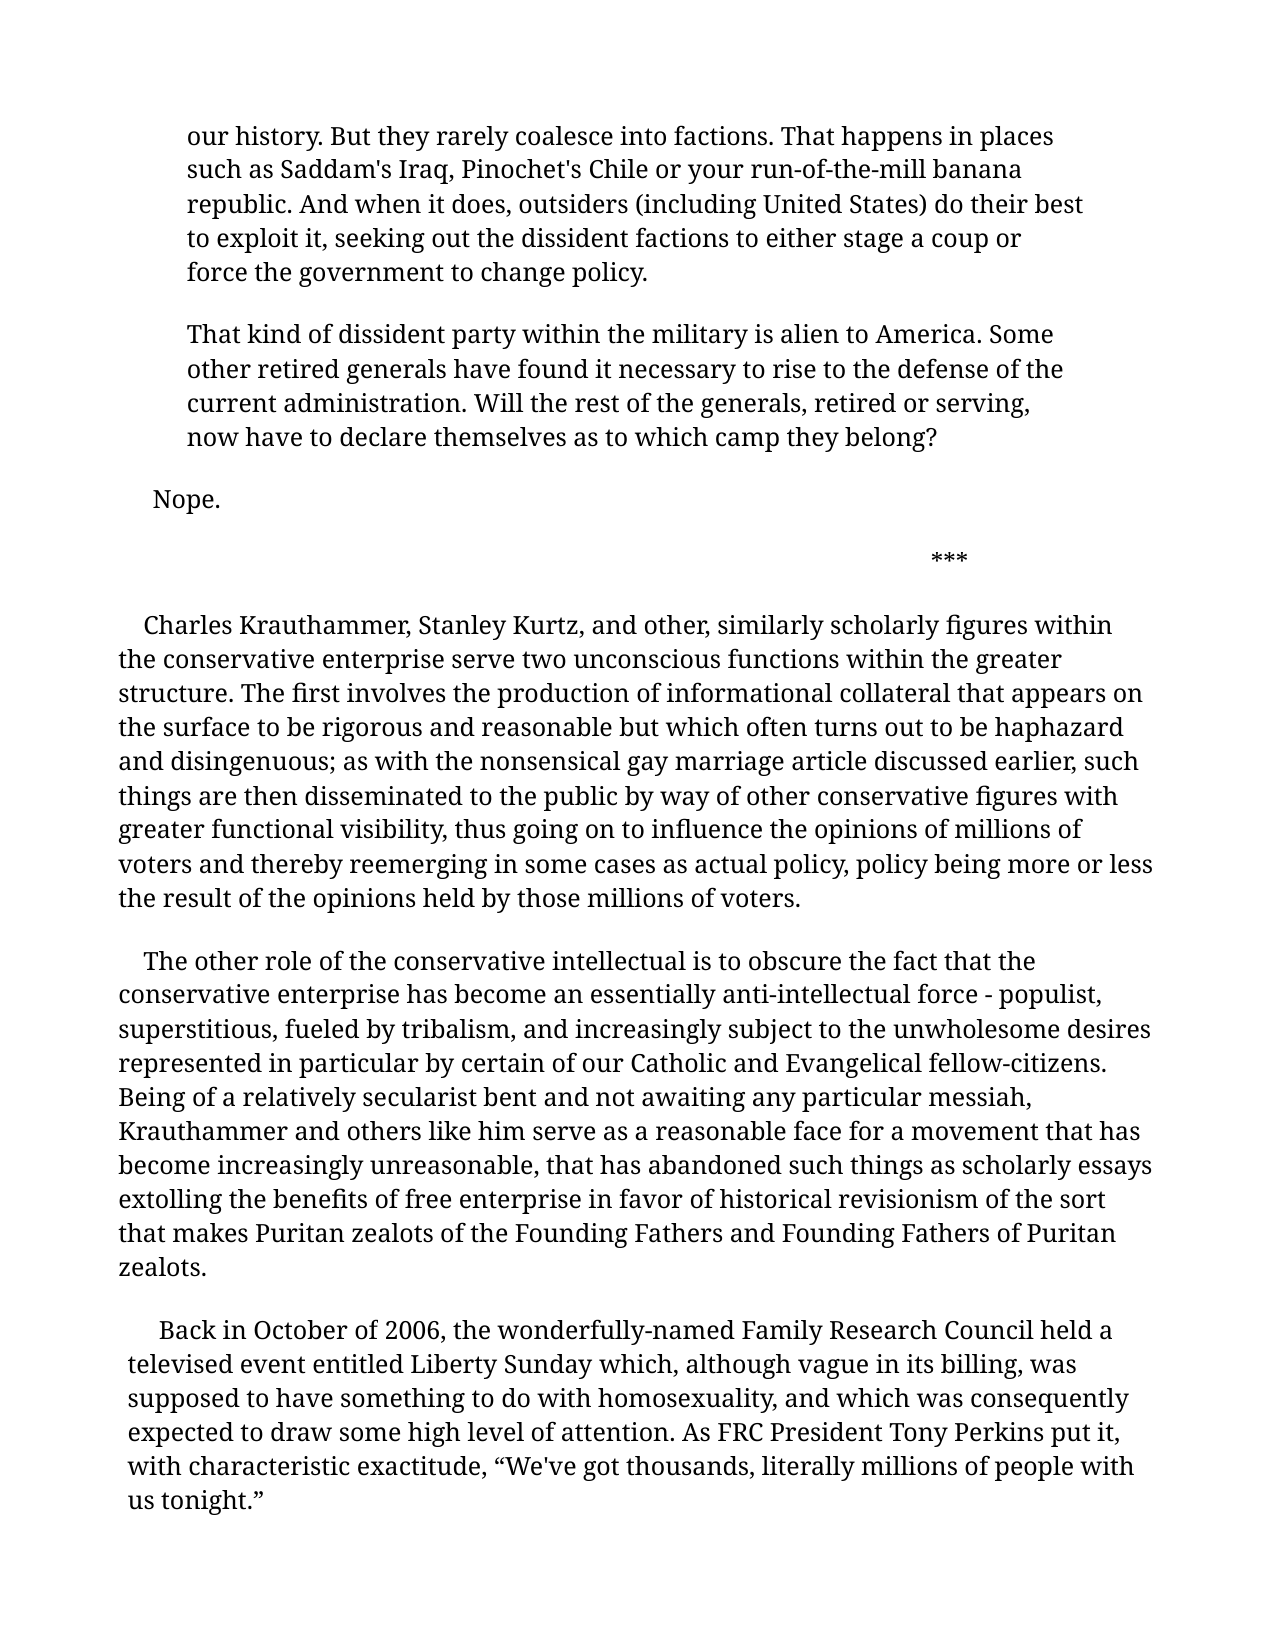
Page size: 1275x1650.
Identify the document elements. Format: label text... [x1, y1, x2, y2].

text Charles Krauthammer, Stanley Kurtz, and other, similarly scholarly figures within the conservative enterprise serve two unconscious functions within the greater structure. The first involves the production of informational collateral that appears on the surface to be rigorous and reasonable but which often turns out to be haphazard and disingenuous; as with the nonsensical gay marriage article discussed earlier, such things are then disseminated to the public by way of other conservative figures with greater functional visibility, thus going on to influence the opinions of millions of voters and thereby reemerging in some cases as actual policy, policy being more or less the result of the opinions held by those millions of voters. [118, 608, 1157, 914]
text *** [118, 545, 1157, 579]
text Back in October of 2006, the wonderfully-named Family Research Council held a televised event entitled Liberty Sunday which, although vague in its billing, was supposed to have something to do with homosexuality, and which was consequently expected to draw some high level of attention. As FRC President Tony Perkins put it, with characteristic exactitude, “We've got thousands, literally millions of people with us tonight.” [127, 1312, 1147, 1517]
text our history. But they rarely coalesce into factions. That happens in places such as Saddam's Iraq, Pinochet's Chile or your run-of-the-mill banana republic. And when it does, outsiders (including United States) do their best to exploit it, seeking out the dissident factions to either stage a coup or force the government to change policy. [187, 118, 1088, 288]
text The other role of the conservative intellectual is to obscure the fact that the conservative enterprise has become an essentially anti-intellectual force - populist, superstitious, fueled by tribalism, and increasingly subject to the unwholesome desires represented in particular by certain of our Catholic and Evangelical fellow-citizens. Being of a relatively secularist bent and not awaiting any particular messiah, Krauthammer and others like him serve as a reasonable face for a movement that has become increasingly unreasonable, that has abandoned such things as scholarly essays extolling the benefits of free enterprise in favor of historical revisionism of the sort that makes Puritan zealots of the Founding Fathers and Founding Fathers of Puritan zealots. [118, 943, 1157, 1284]
text That kind of dissident party within the military is alien to America. Some other retired generals have found it necessary to rise to the defense of the current administration. Will the rest of the generals, retired or serving, now have to declare themselves as to which camp they belong? [187, 317, 1088, 453]
text Nope. [127, 482, 1147, 516]
